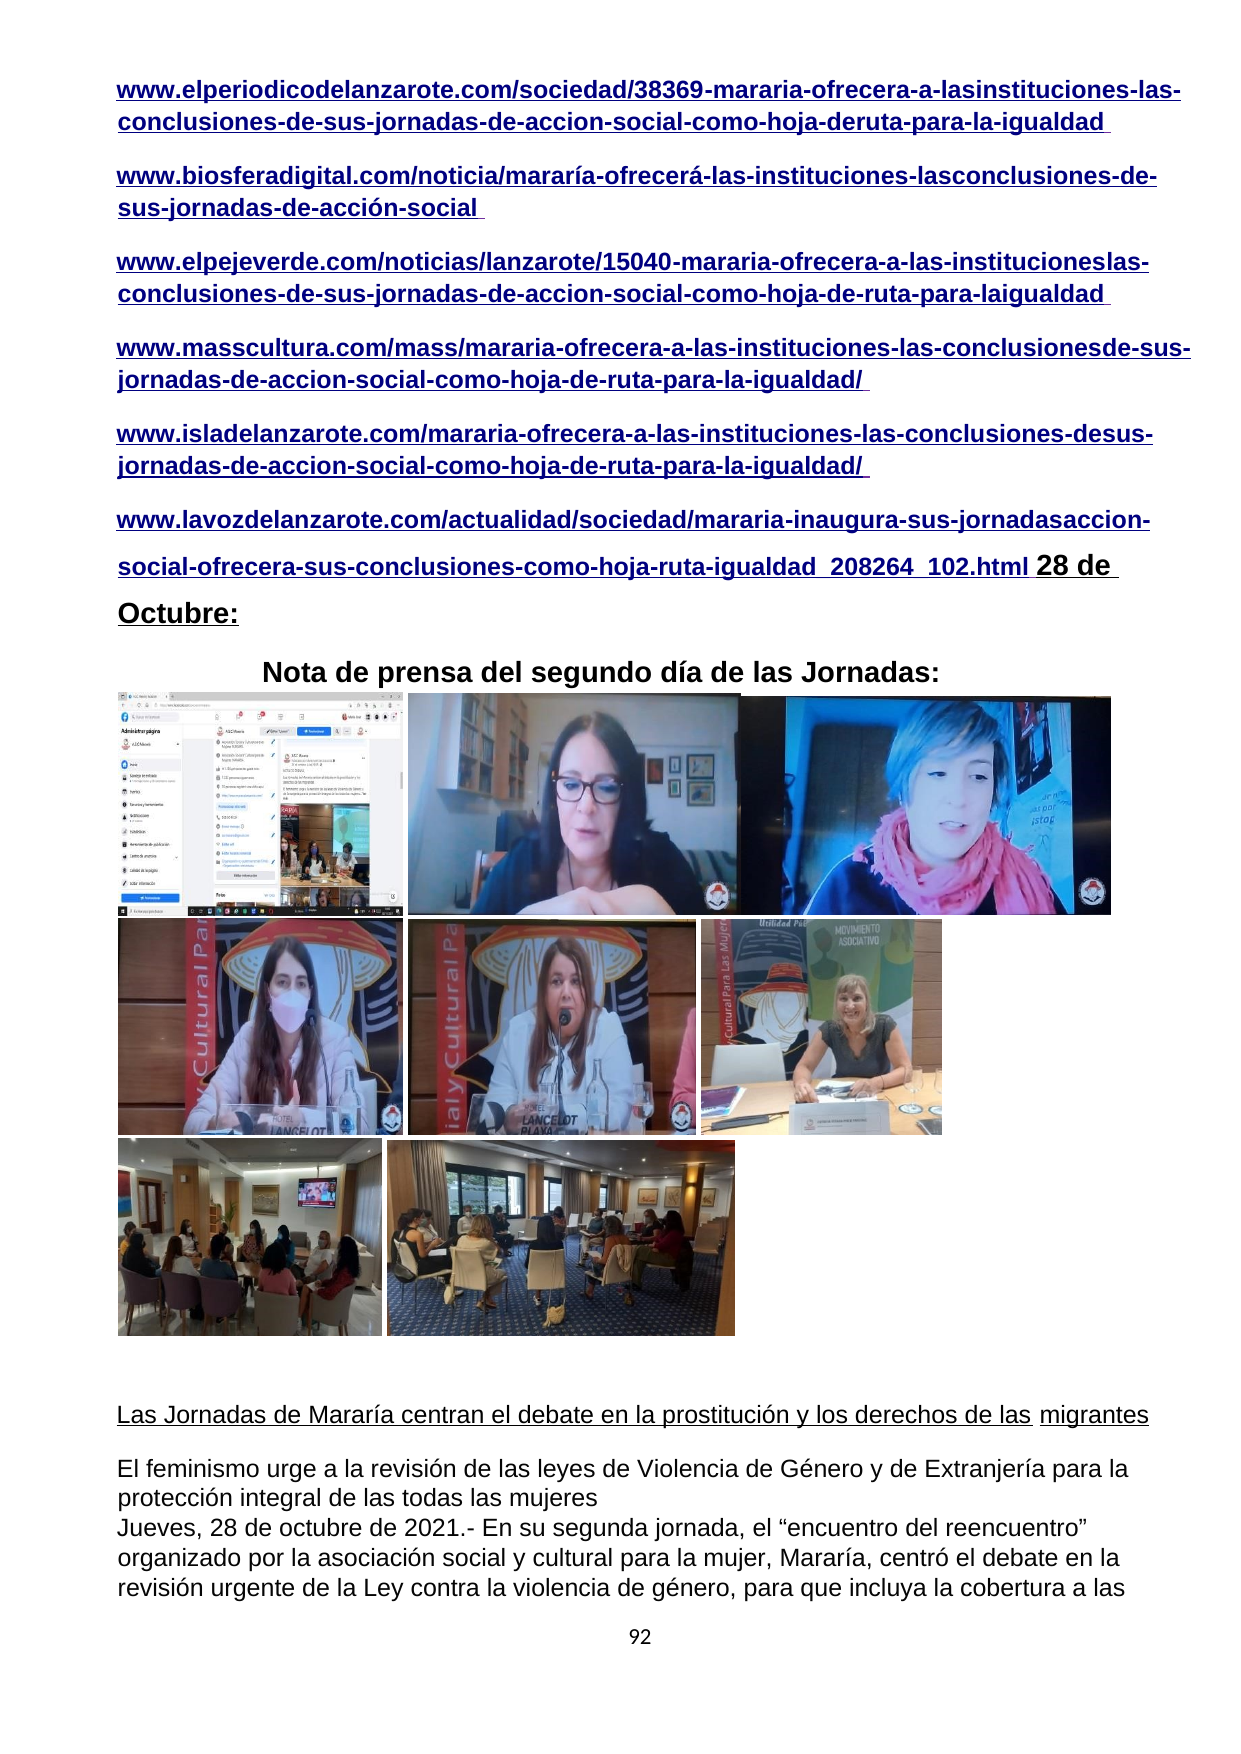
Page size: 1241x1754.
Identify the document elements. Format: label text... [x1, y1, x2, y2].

text www.masscultura.com/mass/mararia-ofrecera-a-las-instituciones-las-conclusionesde-sus-jornadas-de-accion-social-como-hoja-de-ruta-para-la-igualdad/ [116, 333, 1195, 394]
text Jueves, 28 de octubre de 2021.- En su segunda jornada, el “encuentro del reencuentro” organizado por la asociación social y cultural para la mujer, Mararía, centró el debate en la revisión urgente de la Ley contra la violencia de género, para que incluya la cobertura a las [117, 1513, 1166, 1601]
text www.elpejeverde.com/noticias/lanzarote/15040-mararia-ofrecera-a-las-institucioneslas-conclusiones-de-sus-jornadas-de-accion-social-como-hoja-de-ruta-para-laigualdad [116, 247, 1156, 308]
text www.elperiodicodelanzarote.com/sociedad/38369-mararia-ofrecera-a-lasinstituciones-las-conclusiones-de-sus-jornadas-de-accion-social-como-hoja-deruta-para-la-igualdad [116, 75, 1195, 136]
text Nota de prensa del segundo día de las Jornadas: [116, 655, 1166, 688]
text El feminismo urge a la revisión de las leyes de Violencia de Género y de Extranjería para la protección integral de las todas las mujeres [117, 1454, 1166, 1512]
text www.lavozdelanzarote.com/actualidad/sociedad/mararia-inaugura-sus-jornadasaccion-social-ofrecera-sus-conclusiones-como-hoja-ruta-igualdad_208264_102.html 28 de Octubre: [116, 505, 1157, 629]
text www.isladelanzarote.com/mararia-ofrecera-a-las-instituciones-las-conclusiones-desus-jornadas-de-accion-social-como-hoja-de-ruta-para-la-igualdad/ [116, 419, 1195, 480]
text www.biosferadigital.com/noticia/mararía-ofrecerá-las-instituciones-lasconclusiones-de-sus-jornadas-de-acción-social [116, 161, 1195, 222]
text Las Jornadas de Mararía centran el debate en la prostitución y los derechos de las migrantes [116, 1400, 1150, 1429]
